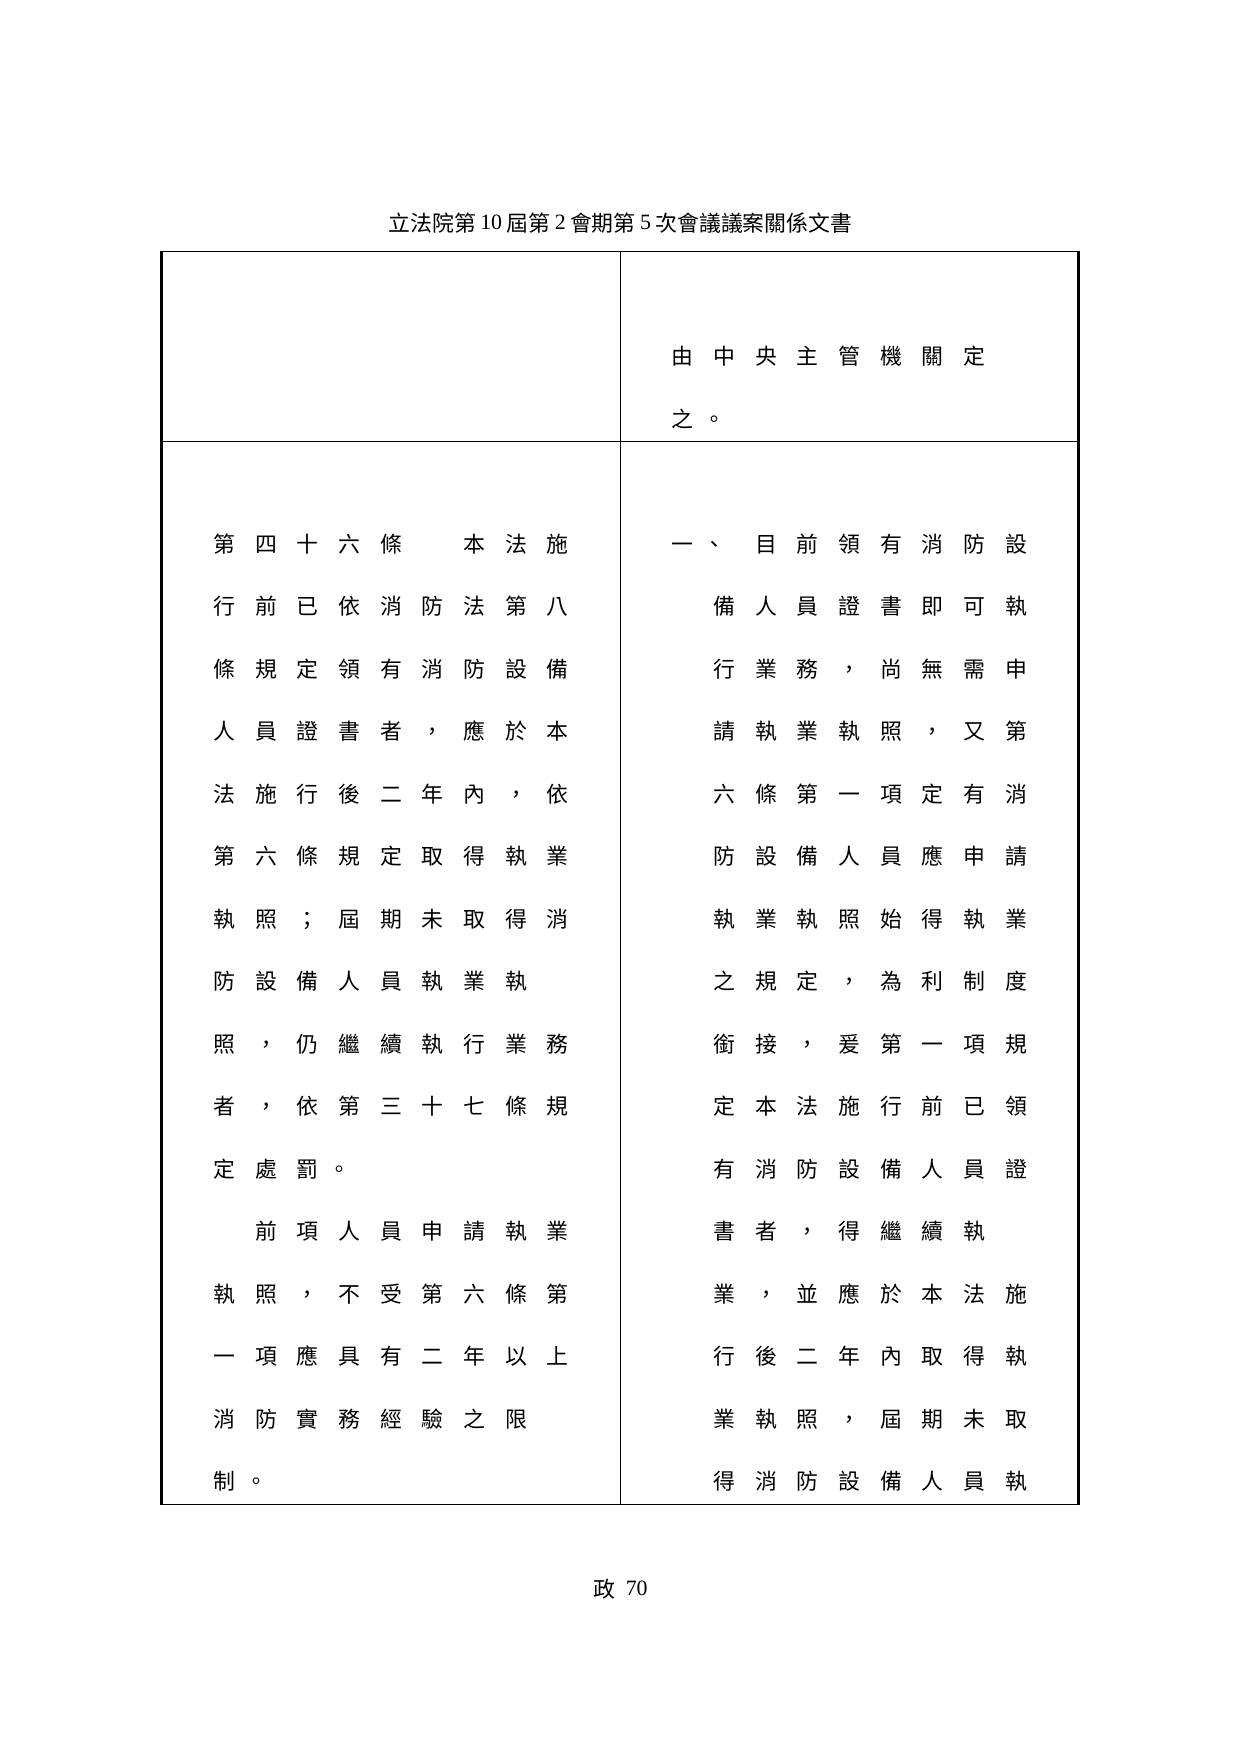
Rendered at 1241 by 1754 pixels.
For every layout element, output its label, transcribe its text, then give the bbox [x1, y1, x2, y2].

table_cell 一、目前領有消防設備人員證書即可執行業務，尚無需申請執業執照，又第六條第一項定有消防設備人員應申請執業執照始得執業之規定，為利制度銜接，爰第一項規定本法施行前已領有消防設備人員證書者，得繼續執業，並應於本法施行後二年內取得執業執照，屆期未取得消防設備人員執 [621, 442, 1077, 1504]
table_cell 由中央主管機關定之。 [621, 252, 1077, 441]
table_cell [163, 252, 620, 441]
table_cell 第四十六條 本法施行前已依消防法第八條規定領有消防設備人員證書者，應於本法施行後二年內，依第六條規定取得執業執照；屆期未取得消防設備人員執業執照，仍繼續執行業務者，依第三十七條規定處罰。 前項人員申請執業執照，不受第六條第一項應具有二年以上消防實務經驗之限制。 [163, 442, 620, 1504]
